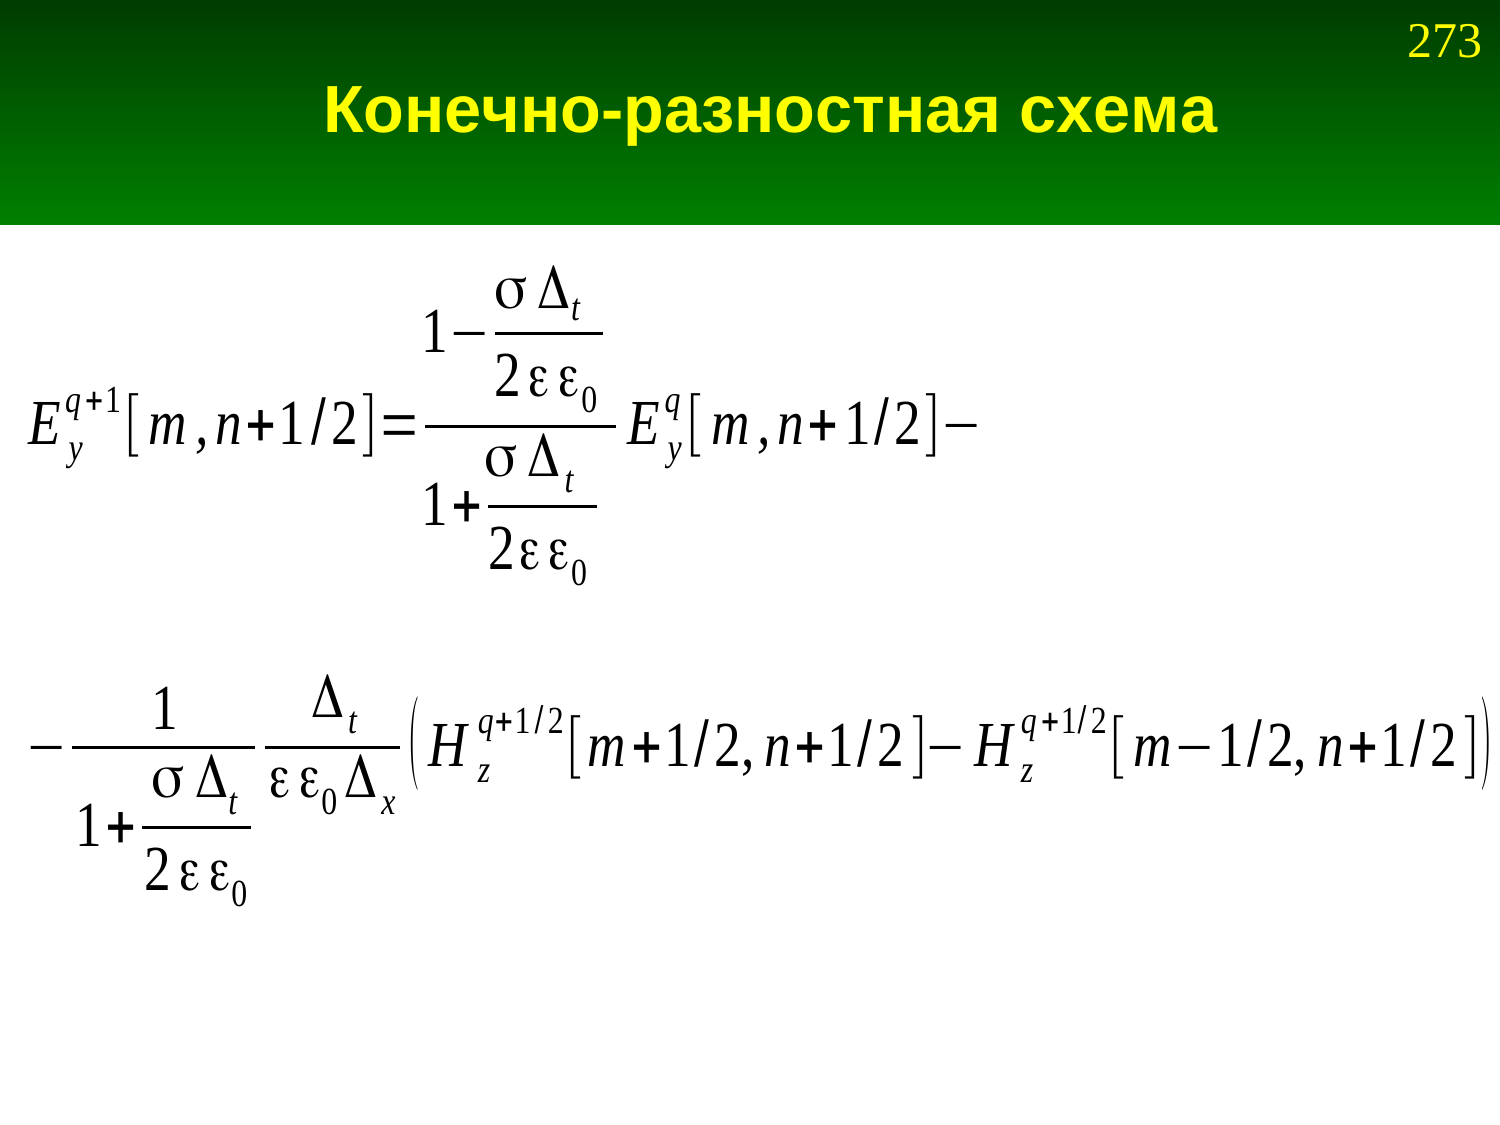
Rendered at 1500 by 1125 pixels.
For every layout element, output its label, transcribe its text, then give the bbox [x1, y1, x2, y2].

title Конечно-разностная схема [100, 7, 1441, 204]
chart [11, 259, 1500, 914]
